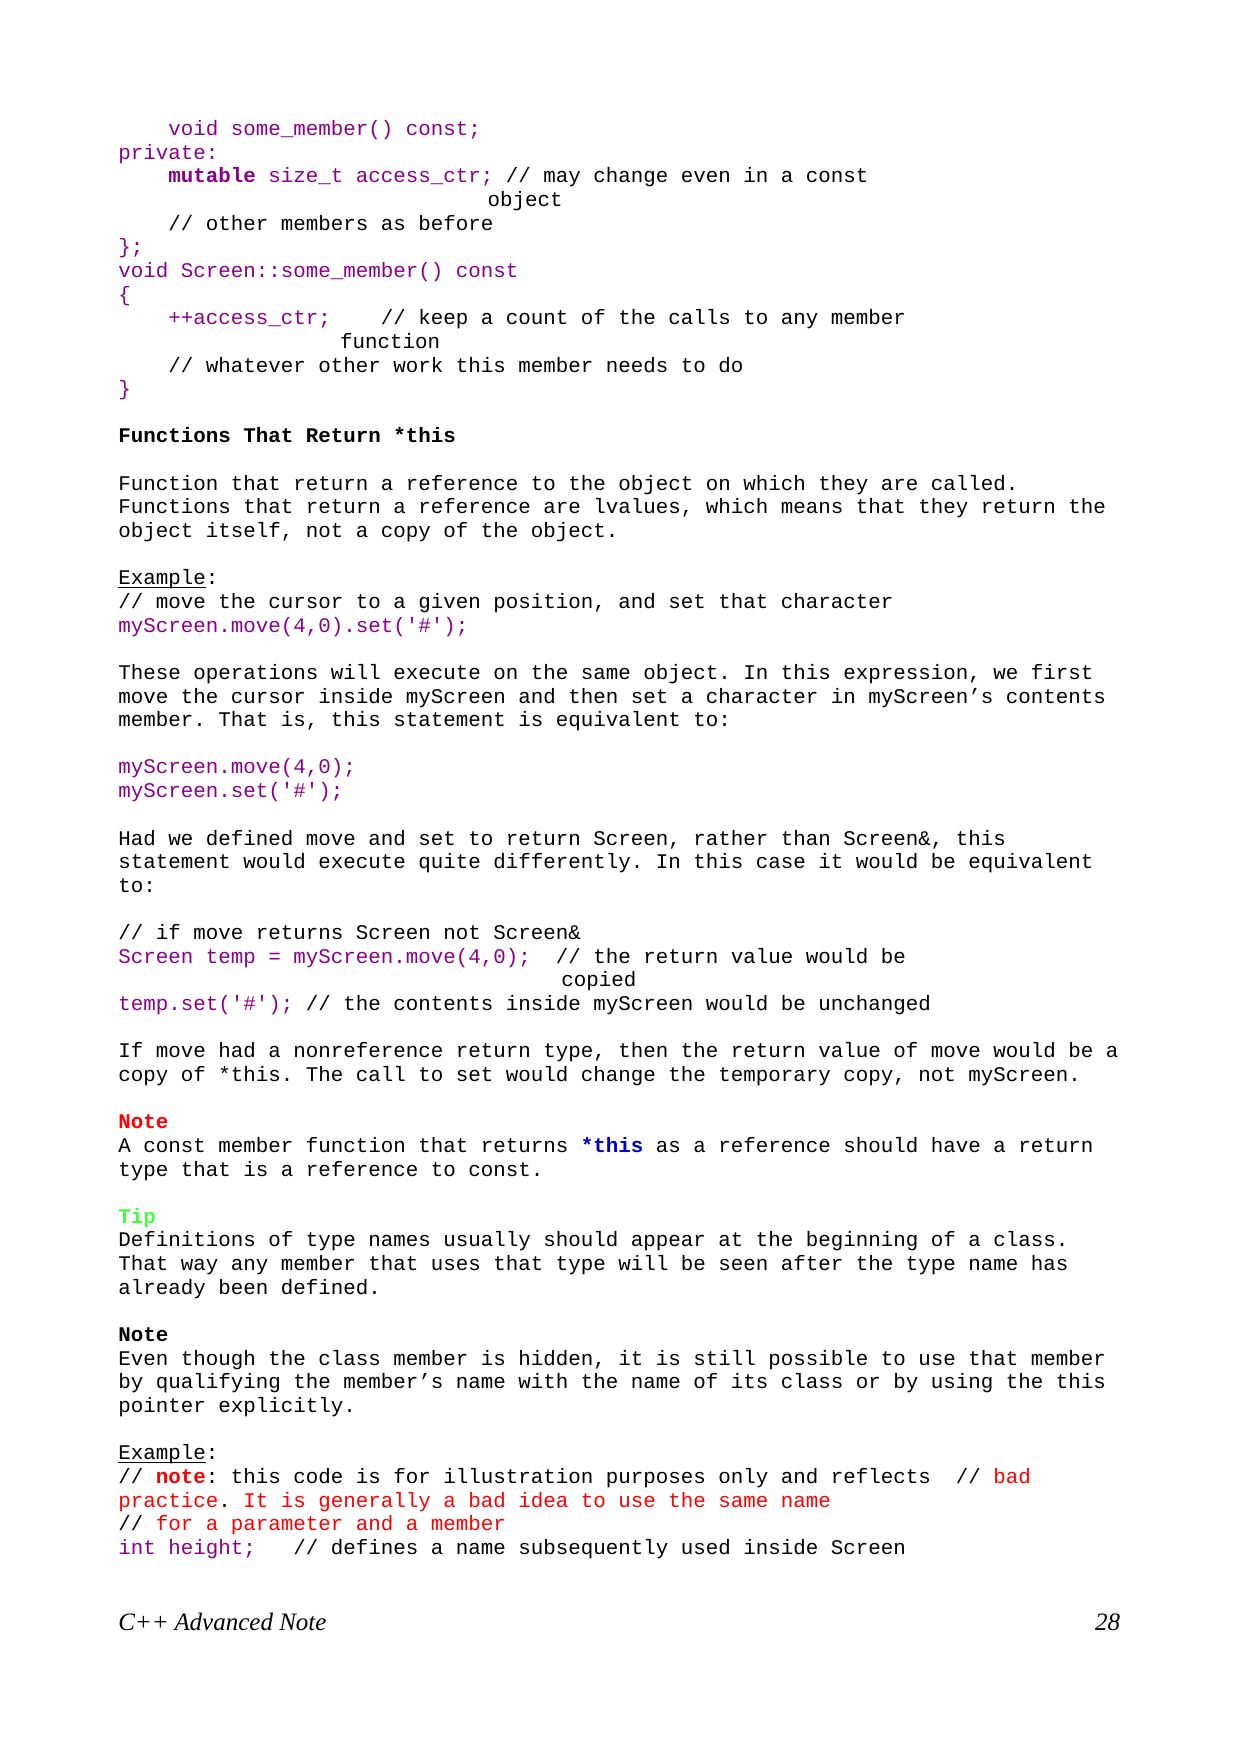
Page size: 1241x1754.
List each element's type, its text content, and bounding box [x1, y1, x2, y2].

text { [118, 284, 1122, 307]
text myScreen.set('#'); [118, 780, 1122, 804]
text Definitions of type names usually should appear at the beginning of a class. That way any member that uses that type will be seen after the type name has already been defined. [118, 1229, 1122, 1300]
text Example: [118, 567, 1122, 591]
text // for a parameter and a member [118, 1513, 1122, 1537]
text Functions That Return *this [118, 426, 1122, 449]
text These operations will execute on the same object. In this expression, we first move the cursor inside myScreen and then set a character in myScreen’s contents member. That is, this statement is equivalent to: [118, 662, 1122, 733]
text private: [118, 142, 1122, 165]
text Even though the class member is hidden, it is still possible to use that member by qualifying the member’s name with the name of its class or by using the this pointer explicitly. [118, 1348, 1122, 1419]
text A const member function that returns *this as a reference should have a return type that is a reference to const. [118, 1135, 1122, 1182]
text Note [118, 1111, 1122, 1135]
text Tip [118, 1206, 1122, 1229]
text // whatever other work this member needs to do [118, 354, 1122, 378]
text }; [118, 236, 1122, 260]
text Had we defined move and set to return Screen, rather than Screen&, this statement would execute quite differently. In this case it would be equivalent to: [118, 827, 1122, 898]
text temp.set('#'); // the contents inside myScreen would be unchanged [118, 993, 1122, 1017]
text Function that return a reference to the object on which they are called. Functions that return a reference are lvalues, which means that they return the object itself, not a copy of the object. [118, 473, 1122, 544]
text Note [118, 1324, 1122, 1348]
text Example: [118, 1442, 1122, 1466]
text mutable size_t access_ctr; // may change even in a const object [118, 165, 1122, 213]
text Screen temp = myScreen.move(4,0); // the return value would be copied [118, 946, 1122, 993]
text // note: this code is for illustration purposes only and reflects // bad practice. It is generally a bad idea to use the same name [118, 1466, 1122, 1513]
text } [118, 378, 1122, 402]
text // move the cursor to a given position, and set that character [118, 591, 1122, 615]
text myScreen.move(4,0).set('#'); [118, 615, 1122, 638]
text If move had a nonreference return type, then the return value of move would be a copy of *this. The call to set would change the temporary copy, not myScreen. [118, 1040, 1122, 1088]
text int height; // defines a name subsequently used inside Screen [118, 1537, 1122, 1561]
text void Screen::some_member() const [118, 260, 1122, 284]
text myScreen.move(4,0); [118, 757, 1122, 780]
text // if move returns Screen not Screen& [118, 922, 1122, 946]
text // other members as before [118, 213, 1122, 236]
text ++access_ctr; // keep a count of the calls to any member function [118, 307, 1122, 354]
text void some_member() const; [118, 118, 1122, 142]
